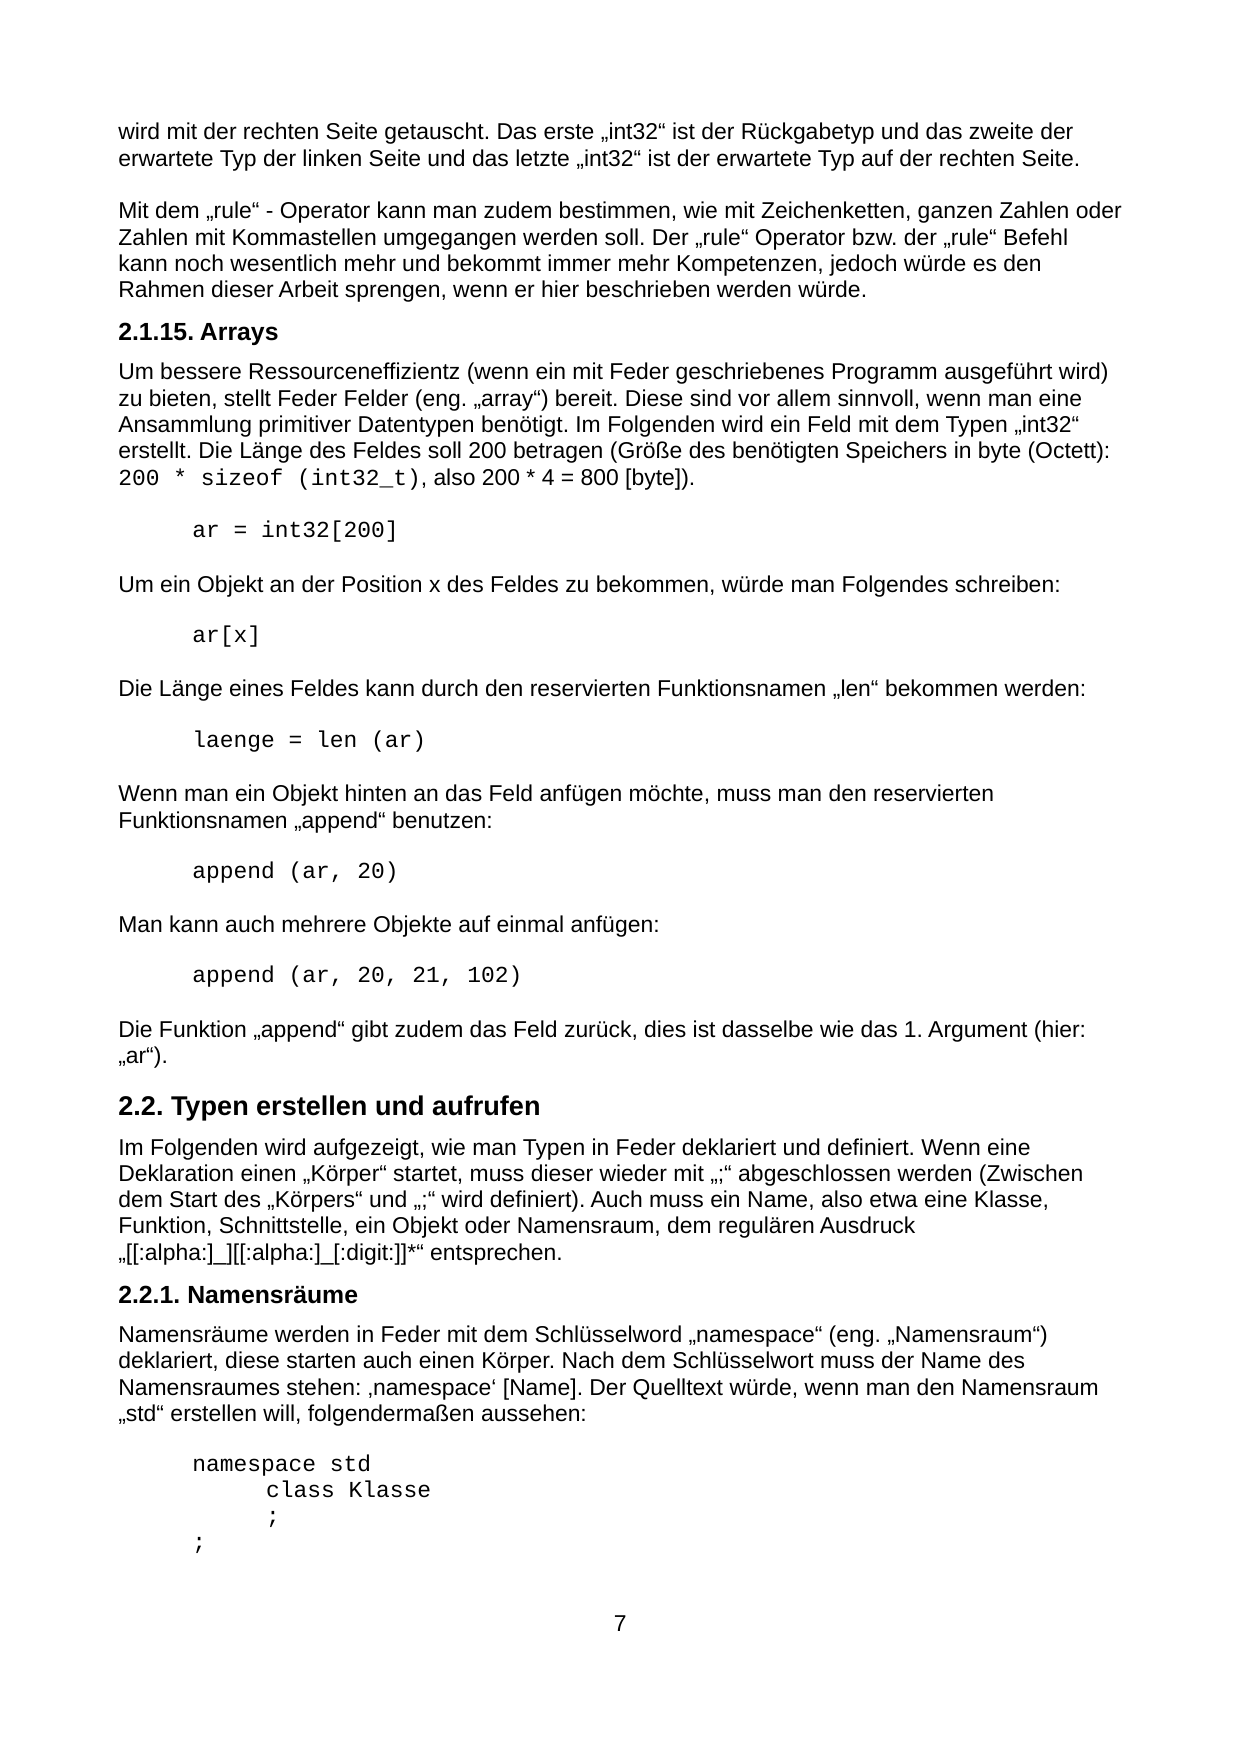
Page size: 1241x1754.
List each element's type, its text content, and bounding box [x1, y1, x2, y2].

text Die Länge eines Feldes kann durch den reservierten Funktionsnamen „len“ bekommen werden: [118, 675, 1122, 702]
subtitle 2.1.15. Arrays [118, 317, 1122, 346]
text „[[:alpha:]_][[:alpha:]_[:digit:]]*“ entsprechen. [118, 1239, 1122, 1265]
text class Klasse [118, 1478, 1122, 1504]
text append (ar, 20) [118, 859, 1122, 885]
text Namensräume werden in Feder mit dem Schlüsselword „namespace“ (eng. „Namensraum“) deklariert, diese starten auch einen Körper. Nach dem Schlüsselwort muss der Name des Namensraumes stehen: ‚namespace‘ [Name]. Der Quelltext würde, wenn man den Namensraum „std“ erstellen will, folgendermaßen aussehen: [118, 1321, 1122, 1426]
text ; [118, 1504, 1122, 1530]
text append (ar, 20, 21, 102) [118, 964, 1122, 990]
text Mit dem „rule“ - Operator kann man zudem bestimmen, wie mit Zeichenketten, ganzen Zahlen oder [118, 197, 1122, 223]
text Wenn man ein Objekt hinten an das Feld anfügen möchte, muss man den reservierten Funktionsnamen „append“ benutzen: [118, 780, 1122, 833]
text Die Funktion „append“ gibt zudem das Feld zurück, dies ist dasselbe wie das 1. Argument (hier: „ar“). [118, 1016, 1122, 1069]
text namespace std [118, 1453, 1122, 1478]
text Um ein Objekt an der Position x des Feldes zu bekommen, würde man Folgendes schreiben: [118, 571, 1122, 597]
subtitle 2.2.1. Namensräume [118, 1280, 1122, 1308]
text Zahlen mit Kommastellen umgegangen werden soll. Der „rule“ Operator bzw. der „rule“ Befehl kann noch wesentlich mehr und bekommt immer mehr Kompetenzen, jedoch würde es den Rahmen dieser Arbeit sprengen, wenn er hier beschrieben werden würde. [118, 223, 1122, 303]
text wird mit der rechten Seite getauscht. Das erste „int32“ ist der Rückgabetyp und das zweite der erwartete Typ der linken Seite und das letzte „int32“ ist der erwartete Typ auf der rechten Seite. [118, 118, 1122, 171]
text laenge = len (ar) [118, 728, 1122, 754]
subtitle 2.2. Typen erstellen und aufrufen [118, 1090, 1122, 1121]
text ar[x] [118, 623, 1122, 649]
text Im Folgenden wird aufgezeigt, wie man Typen in Feder deklariert und definiert. Wenn eine Deklaration einen „Körper“ startet, muss dieser wieder mit „;“ abgeschlossen werden (Zwischen dem Start des „Körpers“ und „;“ wird definiert). Auch muss ein Name, also etwa eine Klasse, Funktion, Schnittstelle, ein Objekt oder Namensraum, dem regulären Ausdruck [118, 1133, 1122, 1239]
text Man kann auch mehrere Objekte auf einmal anfügen: [118, 911, 1122, 937]
text Um bessere Ressourceneffizientz (wenn ein mit Feder geschriebenes Programm ausgeführt wird) zu bieten, stellt Feder Felder (eng. „array“) bereit. Diese sind vor allem sinnvoll, wenn man eine Ansammlung primitiver Datentypen benötigt. Im Folgenden wird ein Feld mit dem Typen „int32“ erstellt. Die Länge des Feldes soll 200 betragen (Größe des benötigten Speichers in byte (Octett): 200 * sizeof (int32_t), also 200 * 4 = 800 [byte]). [118, 358, 1122, 492]
text ar = int32[200] [118, 518, 1122, 544]
text ; [118, 1530, 1122, 1556]
